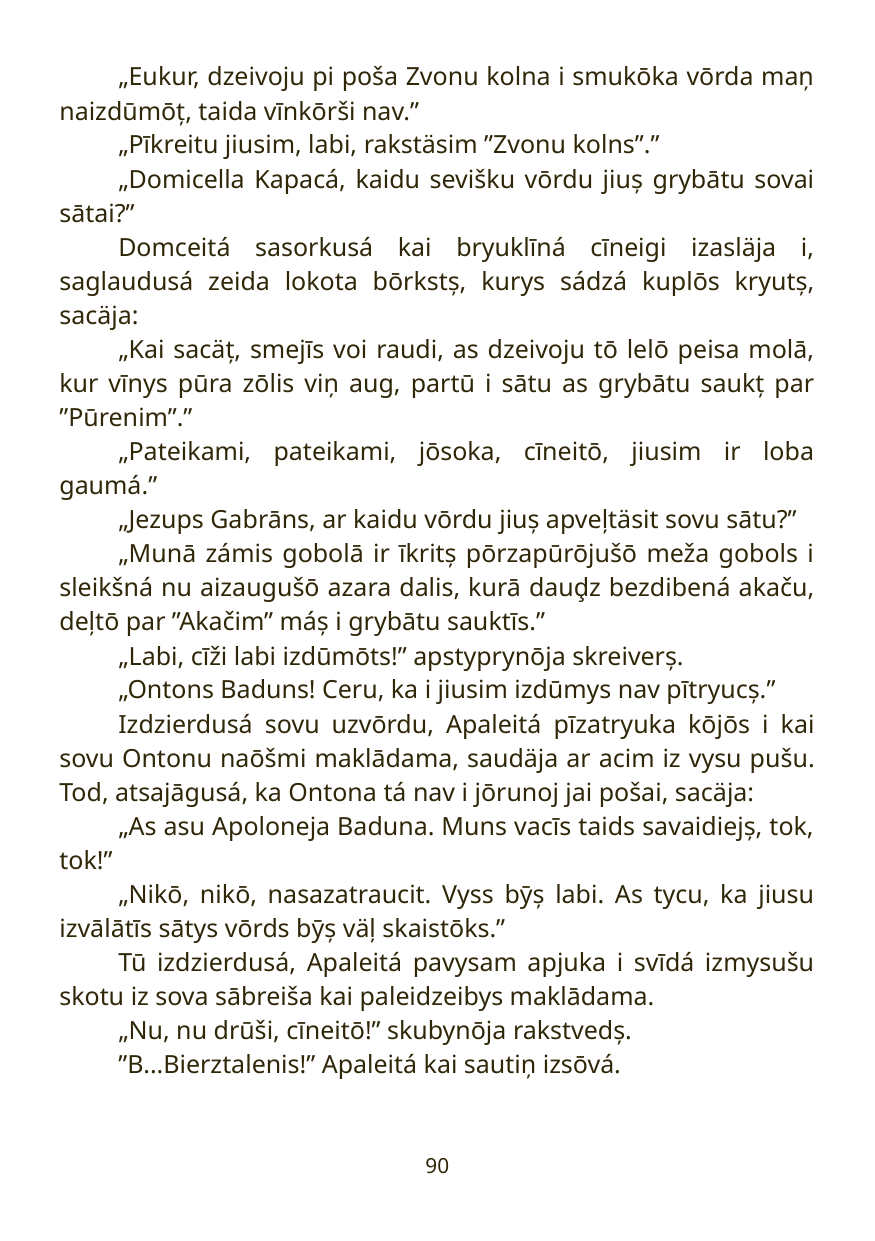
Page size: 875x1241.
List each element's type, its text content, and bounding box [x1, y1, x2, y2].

text „Eukur, dzeivoju pi poša Zvonu kolna i smukōka vōrda maņ naizdūmōț, taida vīnkōrši nav.” [59, 59, 815, 127]
text „Nikō, nikō, nasazatraucit. Vyss bȳș labi. As tycu, ka jiusu izvālātīs sātys vōrds bȳș väļ skaistōks.” [59, 877, 815, 945]
text Tū izdzierdusá, Apaleitá pavysam apjuka i svīdá izmysušu skotu iz sova sābreiša kai paleidzeibys maklādama. [59, 945, 815, 1013]
text Domceitá sasorkusá kai bryuklīná cīneigi izasläja i, saglaudusá zeida lokota bōrkstș, kurys sádzá kuplōs kryutș, sacäja: [59, 229, 815, 332]
text „Munā zámis gobolā ir īkritș pōrzapūrōjušō meža gobols i sleikšná nu aizaugušō azara dalis, kurā dauḑz bezdibená akaču, deļtō par ”Akačim” máș i grybātu sauktīs.” [59, 536, 815, 638]
text „Ontons Baduns! Ceru, ka i jiusim izdūmys nav pītryucș.” [59, 672, 815, 706]
text „As asu Apoloneja Baduna. Muns vacīs taids savaidiejș, tok, tok!” [59, 808, 815, 877]
text „Labi, cīži labi izdūmōts!” apstyprynōja skreiverș. [59, 638, 815, 672]
text Izdzierdusá sovu uzvōrdu, Apaleitá pīzatryuka kōjōs i kai sovu Ontonu naōšmi maklādama, saudäja ar acim iz vysu pušu. Tod, atsajāgusá, ka Ontona tá nav i jōrunoj jai pošai, sacäja: [59, 706, 815, 808]
text „Pateikami, pateikami, jōsoka, cīneitō, jiusim ir loba gaumá.” [59, 434, 815, 502]
text „Nu, nu drūši, cīneitō!” skubynōja rakstvedș. [59, 1013, 815, 1047]
text „Kai sacäț, smejīs voi raudi, as dzeivoju tō lelō peisa molā, kur vīnys pūra zōlis viņ aug, partū i sātu as grybātu saukț par ”Pūrenim”.” [59, 332, 815, 434]
text „Domicella Kapacá, kaidu sevišku vōrdu jiuș grybātu sovai sātai?” [59, 161, 815, 229]
text „Jezups Gabrāns, ar kaidu vōrdu jiuș apveļtäsit sovu sātu?” [59, 502, 815, 536]
text ”B...Bierztalenis!” Apaleitá kai sautiņ izsōvá. [59, 1047, 815, 1081]
text „Pīkreitu jiusim, labi, rakstäsim ”Zvonu kolns”.” [59, 127, 815, 161]
